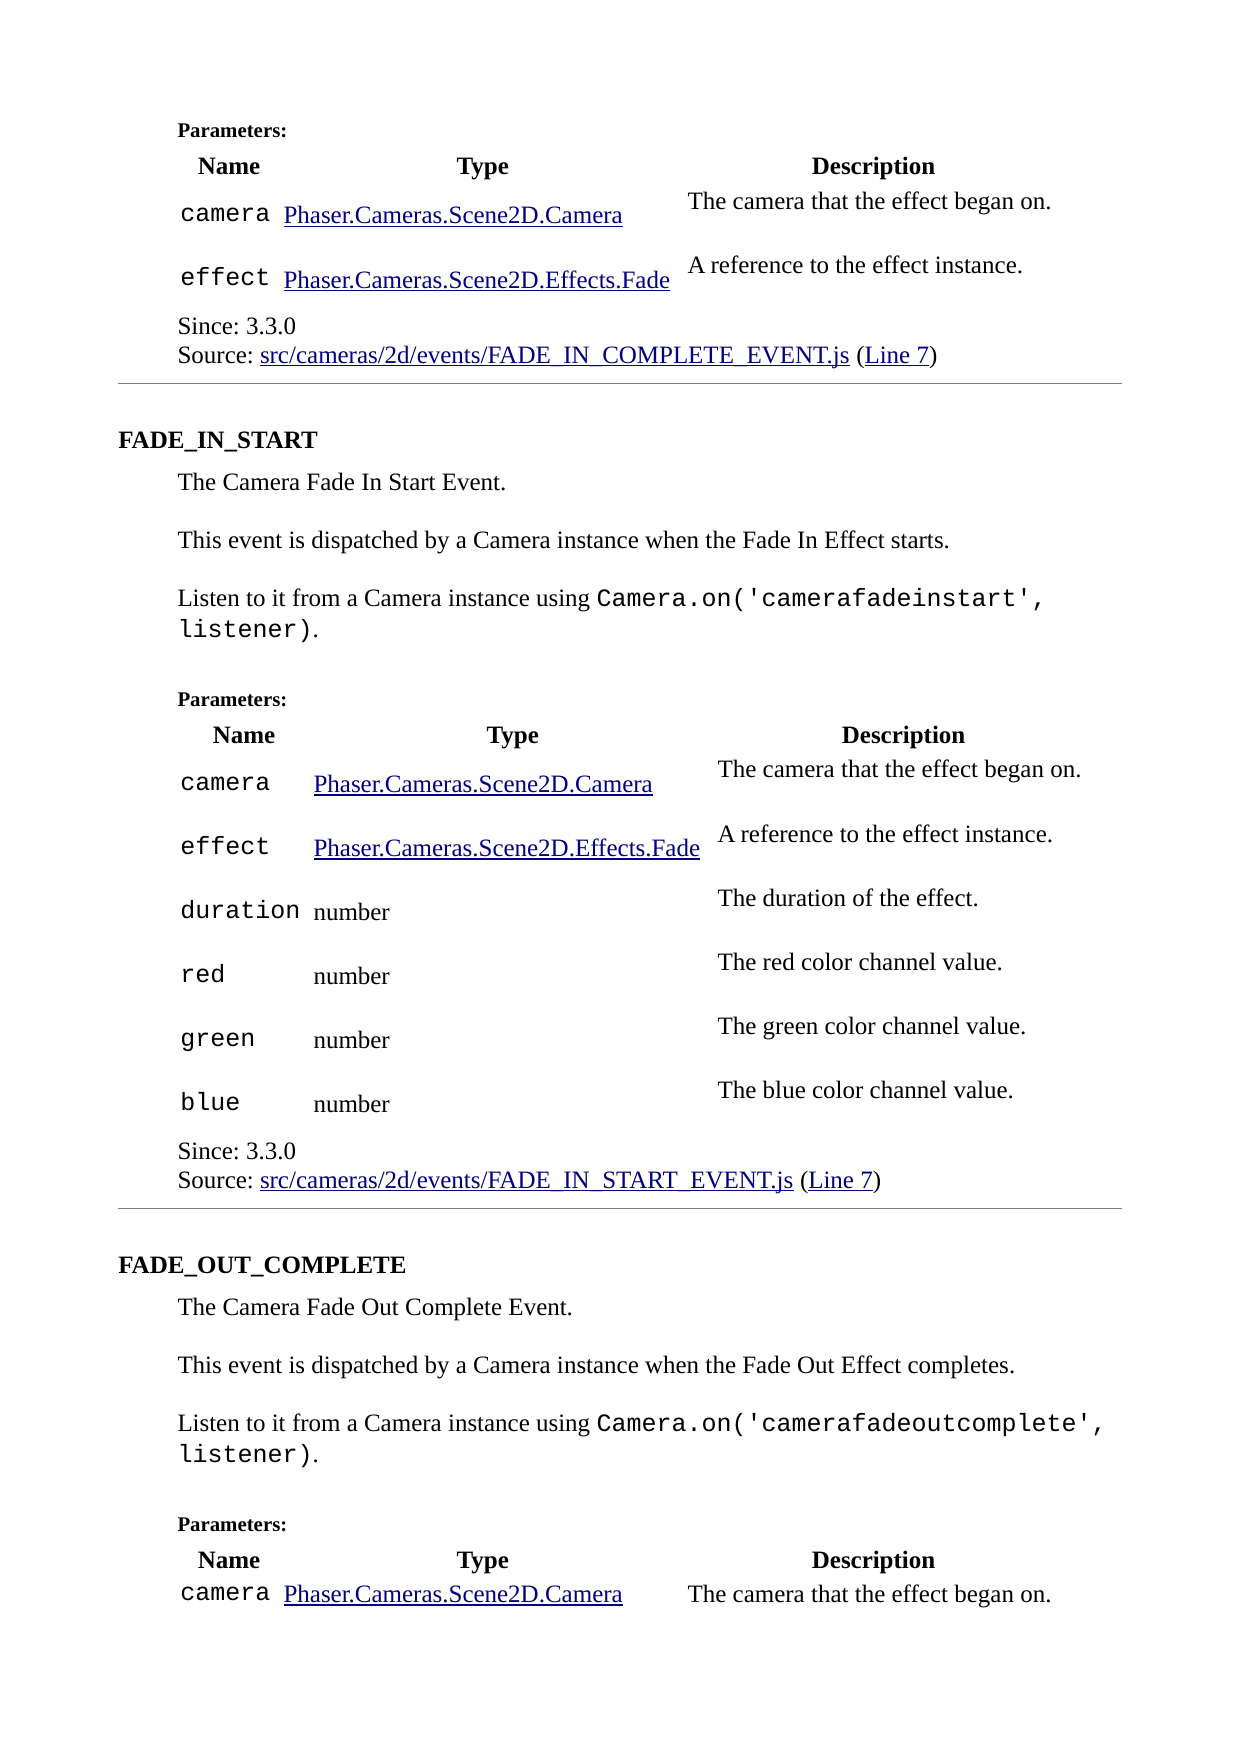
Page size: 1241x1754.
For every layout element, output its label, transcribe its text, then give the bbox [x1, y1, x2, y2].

subtitle FADE_IN_START [118, 425, 1122, 454]
table_cell effect [177, 247, 280, 311]
subtitle Since: 3.3.0 [177, 311, 1122, 340]
table_header Description [685, 149, 1062, 183]
table_header Type [310, 717, 714, 752]
table_cell number [310, 1072, 714, 1136]
subtitle Parameters: [177, 1512, 1122, 1536]
table_cell green [177, 1008, 310, 1072]
table_header Description [715, 717, 1092, 752]
table_cell A reference to the effect instance. [685, 247, 1062, 311]
table_cell The camera that the effect began on. [685, 1577, 1062, 1611]
list This event is dispatched by a Camera instance when the Fade In Effect starts. [177, 525, 1122, 554]
table_cell blue [177, 1072, 310, 1136]
list Listen to it from a Camera instance using Camera.on('camerafadeoutcomplete', listener). [177, 1408, 1122, 1470]
table_cell The duration of the effect. [715, 880, 1092, 944]
table_cell effect [177, 816, 310, 880]
table_cell camera [177, 1577, 280, 1611]
table_cell red [177, 944, 310, 1008]
table_cell Phaser.Cameras.Scene2D.Camera [280, 1577, 684, 1611]
subtitle Since: 3.3.0 [177, 1136, 1122, 1165]
table_cell camera [177, 183, 280, 247]
table_cell The blue color channel value. [715, 1072, 1092, 1136]
subtitle Source: src/cameras/2d/events/FADE_IN_COMPLETE_EVENT.js (Line 7) [177, 340, 1122, 369]
subtitle Parameters: [177, 687, 1122, 711]
table_header Name [177, 717, 310, 752]
table_cell The red color channel value. [715, 944, 1092, 1008]
table_cell number [310, 944, 714, 1008]
list The Camera Fade In Start Event. [177, 467, 1122, 495]
list This event is dispatched by a Camera instance when the Fade Out Effect completes. [177, 1350, 1122, 1378]
table_cell The camera that the effect began on. [715, 752, 1092, 816]
table_header Type [280, 149, 684, 183]
table_cell A reference to the effect instance. [715, 816, 1092, 880]
table_header Name [177, 149, 280, 183]
subtitle Parameters: [177, 118, 1122, 142]
table_cell Phaser.Cameras.Scene2D.Effects.Fade [280, 247, 684, 311]
table_cell number [310, 1008, 714, 1072]
table_cell The camera that the effect began on. [685, 183, 1062, 247]
table_header Name [177, 1542, 280, 1577]
list The Camera Fade Out Complete Event. [177, 1292, 1122, 1320]
list Listen to it from a Camera instance using Camera.on('camerafadeinstart', listener). [177, 583, 1122, 645]
table_header Description [685, 1542, 1062, 1577]
table_cell Phaser.Cameras.Scene2D.Effects.Fade [310, 816, 714, 880]
table_header Type [280, 1542, 684, 1577]
table_cell duration [177, 880, 310, 944]
table_cell camera [177, 752, 310, 816]
table_cell number [310, 880, 714, 944]
table_cell The green color channel value. [715, 1008, 1092, 1072]
table_cell Phaser.Cameras.Scene2D.Camera [280, 183, 684, 247]
table_cell Phaser.Cameras.Scene2D.Camera [310, 752, 714, 816]
subtitle FADE_OUT_COMPLETE [118, 1250, 1122, 1279]
subtitle Source: src/cameras/2d/events/FADE_IN_START_EVENT.js (Line 7) [177, 1165, 1122, 1193]
